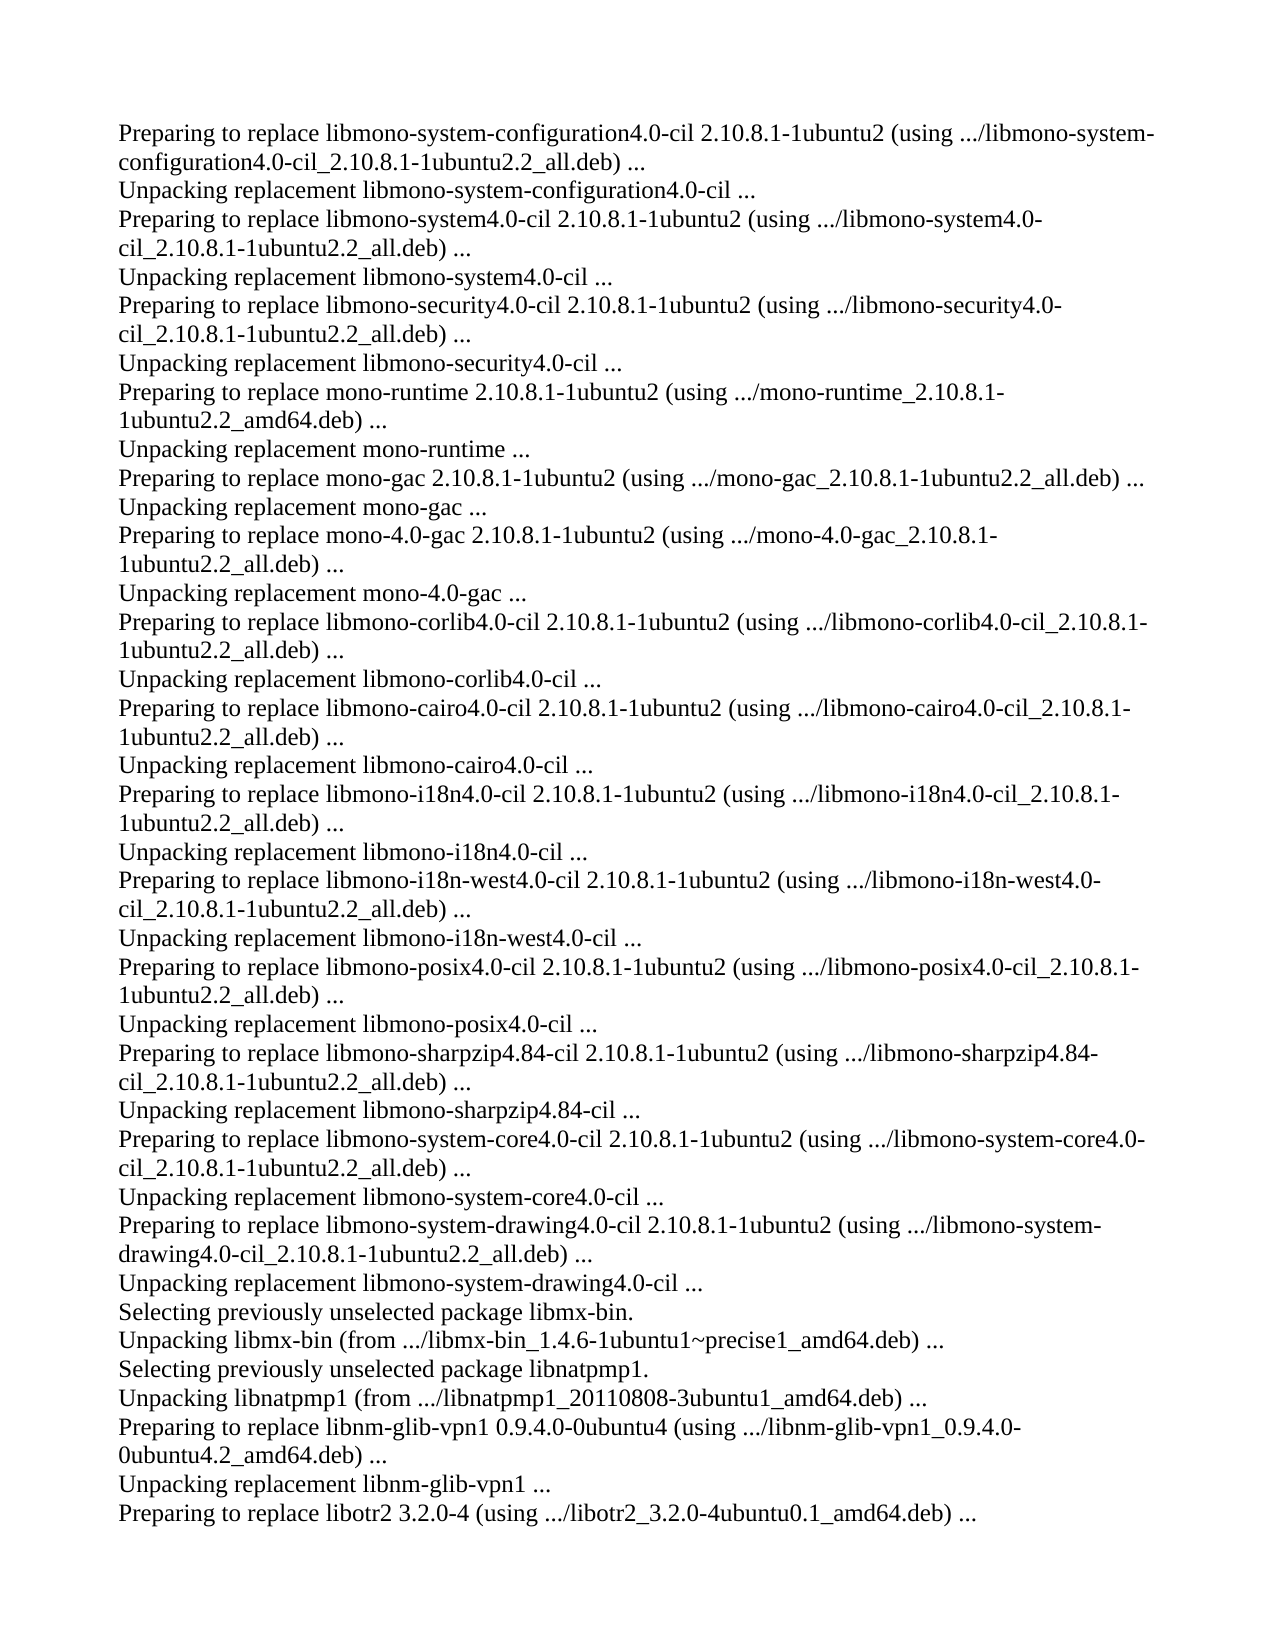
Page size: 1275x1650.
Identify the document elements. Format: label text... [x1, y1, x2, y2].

text Unpacking replacement libmono-posix4.0-cil ... [118, 1009, 1157, 1038]
text Unpacking replacement mono-4.0-gac ... [118, 578, 1157, 607]
text Unpacking replacement libnm-glib-vpn1 ... [118, 1469, 1157, 1498]
text Unpacking libmx-bin (from .../libmx-bin_1.4.6-1ubuntu1~precise1_amd64.deb) ... [118, 1326, 1157, 1354]
text Selecting previously unselected package libnatpmp1. [118, 1354, 1157, 1383]
text Preparing to replace libmono-system-configuration4.0-cil 2.10.8.1-1ubuntu2 (using .../libmono-system-configuration4.0-cil_2.10.8.1-1ubuntu2.2_all.deb) ... [118, 118, 1157, 176]
text Unpacking replacement libmono-corlib4.0-cil ... [118, 664, 1157, 693]
text Unpacking replacement libmono-i18n-west4.0-cil ... [118, 923, 1157, 952]
text Preparing to replace libmono-system-core4.0-cil 2.10.8.1-1ubuntu2 (using .../libmono-system-core4.0-cil_2.10.8.1-1ubuntu2.2_all.deb) ... [118, 1124, 1157, 1182]
text Unpacking libnatpmp1 (from .../libnatpmp1_20110808-3ubuntu1_amd64.deb) ... [118, 1383, 1157, 1412]
text Unpacking replacement mono-gac ... [118, 492, 1157, 521]
text Unpacking replacement mono-runtime ... [118, 434, 1157, 463]
text Unpacking replacement libmono-cairo4.0-cil ... [118, 751, 1157, 779]
text Preparing to replace libmono-i18n-west4.0-cil 2.10.8.1-1ubuntu2 (using .../libmono-i18n-west4.0-cil_2.10.8.1-1ubuntu2.2_all.deb) ... [118, 866, 1157, 923]
text Preparing to replace libmono-corlib4.0-cil 2.10.8.1-1ubuntu2 (using .../libmono-corlib4.0-cil_2.10.8.1-1ubuntu2.2_all.deb) ... [118, 607, 1157, 664]
text Unpacking replacement libmono-system4.0-cil ... [118, 262, 1157, 291]
text Unpacking replacement libmono-system-drawing4.0-cil ... [118, 1268, 1157, 1297]
text Unpacking replacement libmono-i18n4.0-cil ... [118, 837, 1157, 866]
text Preparing to replace libmono-cairo4.0-cil 2.10.8.1-1ubuntu2 (using .../libmono-cairo4.0-cil_2.10.8.1-1ubuntu2.2_all.deb) ... [118, 693, 1157, 751]
text Unpacking replacement libmono-system-configuration4.0-cil ... [118, 176, 1157, 204]
text Preparing to replace libmono-i18n4.0-cil 2.10.8.1-1ubuntu2 (using .../libmono-i18n4.0-cil_2.10.8.1-1ubuntu2.2_all.deb) ... [118, 779, 1157, 837]
text Preparing to replace mono-runtime 2.10.8.1-1ubuntu2 (using .../mono-runtime_2.10.8.1-1ubuntu2.2_amd64.deb) ... [118, 377, 1157, 434]
text Preparing to replace mono-4.0-gac 2.10.8.1-1ubuntu2 (using .../mono-4.0-gac_2.10.8.1-1ubuntu2.2_all.deb) ... [118, 521, 1157, 578]
text Unpacking replacement libmono-sharpzip4.84-cil ... [118, 1096, 1157, 1124]
text Preparing to replace libmono-sharpzip4.84-cil 2.10.8.1-1ubuntu2 (using .../libmono-sharpzip4.84-cil_2.10.8.1-1ubuntu2.2_all.deb) ... [118, 1038, 1157, 1096]
text Preparing to replace libmono-system4.0-cil 2.10.8.1-1ubuntu2 (using .../libmono-system4.0-cil_2.10.8.1-1ubuntu2.2_all.deb) ... [118, 204, 1157, 262]
text Preparing to replace libmono-posix4.0-cil 2.10.8.1-1ubuntu2 (using .../libmono-posix4.0-cil_2.10.8.1-1ubuntu2.2_all.deb) ... [118, 952, 1157, 1009]
text Preparing to replace mono-gac 2.10.8.1-1ubuntu2 (using .../mono-gac_2.10.8.1-1ubuntu2.2_all.deb) ... [118, 463, 1157, 492]
text Unpacking replacement libmono-security4.0-cil ... [118, 348, 1157, 377]
text Preparing to replace libotr2 3.2.0-4 (using .../libotr2_3.2.0-4ubuntu0.1_amd64.deb) ... [118, 1498, 1157, 1527]
text Unpacking replacement libmono-system-core4.0-cil ... [118, 1182, 1157, 1211]
text Preparing to replace libmono-system-drawing4.0-cil 2.10.8.1-1ubuntu2 (using .../libmono-system-drawing4.0-cil_2.10.8.1-1ubuntu2.2_all.deb) ... [118, 1211, 1157, 1268]
text Preparing to replace libmono-security4.0-cil 2.10.8.1-1ubuntu2 (using .../libmono-security4.0-cil_2.10.8.1-1ubuntu2.2_all.deb) ... [118, 291, 1157, 348]
text Preparing to replace libnm-glib-vpn1 0.9.4.0-0ubuntu4 (using .../libnm-glib-vpn1_0.9.4.0-0ubuntu4.2_amd64.deb) ... [118, 1412, 1157, 1469]
text Selecting previously unselected package libmx-bin. [118, 1297, 1157, 1326]
